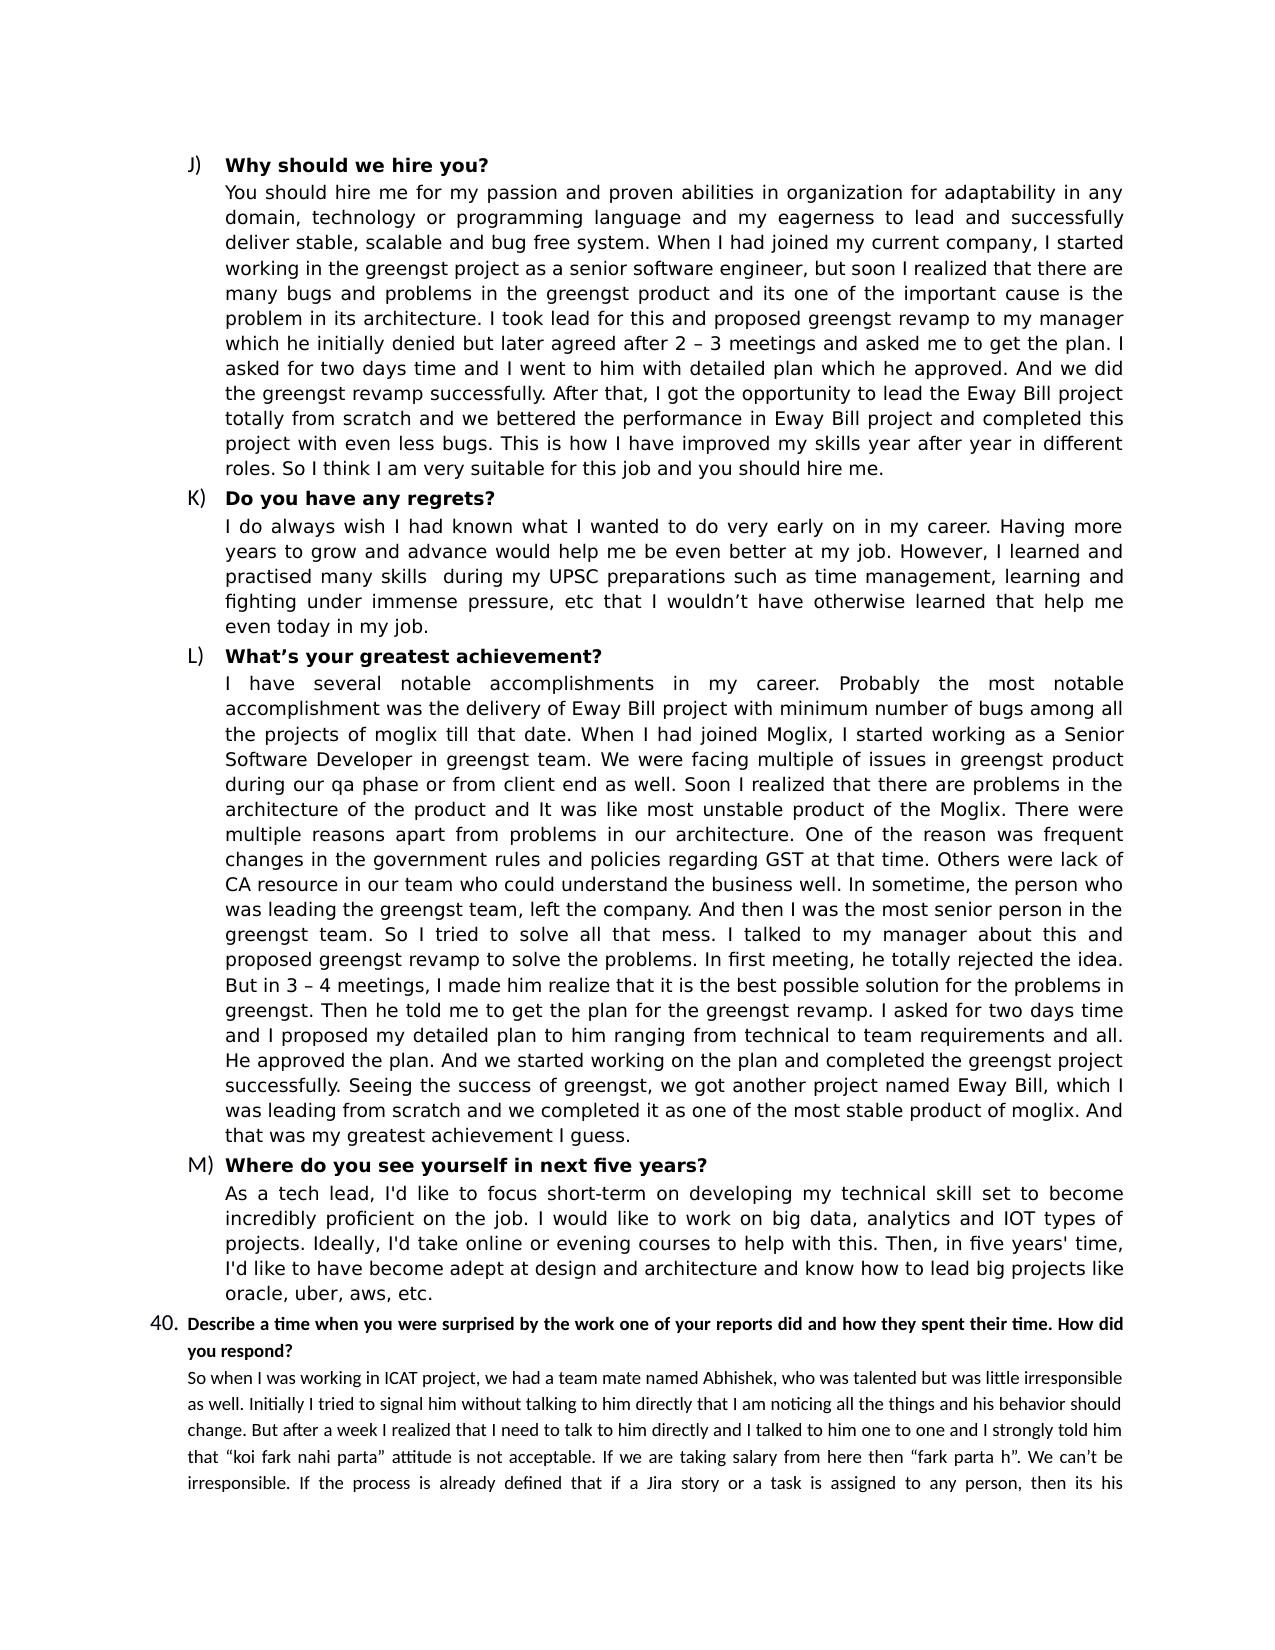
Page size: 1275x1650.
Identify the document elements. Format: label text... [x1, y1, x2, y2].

list So when I was working in ICAT project, we had a team mate named Abhishek, who was talented but was little irresponsible as well. Initially I tried to signal him without talking to him directly that I am noticing all the things and his behavior should change. But after a week I realized that I need to talk to him directly and I talked to him one to one and I strongly told him that “koi fark nahi parta” attitude is not acceptable. If we are taking salary from here then “fark parta h”. We can’t be irresponsible. If the process is already defined that if a Jira story or a task is assigned to any person, then its his [150, 1366, 1125, 1494]
list Do you have any regrets? [187, 483, 1125, 511]
list As a tech lead, I'd like to focus short-term on developing my technical skill set to become incredibly proficient on the job. I would like to work on big data, analytics and IOT types of projects. Ideally, I'd take online or evening courses to help with this. Then, in five years' time, I'd like to have become adept at design and architecture and know how to lead big projects like oracle, uber, aws, etc. [187, 1182, 1125, 1305]
list I do always wish I had known what I wanted to do very early on in my career. Having more years to grow and advance would help me be even better at my job. However, I learned and practised many skills during my UPSC preparations such as time management, learning and fighting under immense pressure, etc that I wouldn’t have otherwise learned that help me even today in my job. [187, 516, 1125, 638]
list Where do you see yourself in next five years? [187, 1150, 1125, 1178]
list I have several notable accomplishments in my career. Probably the most notable accomplishment was the delivery of Eway Bill project with minimum number of bugs among all the projects of moglix till that date. When I had joined Moglix, I started working as a Senior Software Developer in greengst team. We were facing multiple of issues in greengst product during our qa phase or from client end as well. Soon I realized that there are problems in the architecture of the product and It was like most unstable product of the Moglix. There were multiple reasons apart from problems in our architecture. One of the reason was frequent changes in the government rules and policies regarding GST at that time. Others were lack of CA resource in our team who could understand the business well. In sometime, the person who was leading the greengst team, left the company. And then I was the most senior person in the greengst team. So I tried to solve all that mess. I talked to my manager about this and proposed greengst revamp to solve the problems. In first meeting, he totally rejected the idea. But in 3 – 4 meetings, I made him realize that it is the best possible solution for the problems in greengst. Then he told me to get the plan for the greengst revamp. I asked for two days time and I proposed my detailed plan to him ranging from technical to team requirements and all. He approved the plan. And we started working on the plan and completed the greengst project successfully. Seeing the success of greengst, we got another project named Eway Bill, which I was leading from scratch and we completed it as one of the most stable product of moglix. And that was my greatest achievement I guess. [187, 673, 1125, 1147]
list You should hire me for my passion and proven abilities in organization for adaptability in any domain, technology or programming language and my eagerness to lead and successfully deliver stable, scalable and bug free system. When I had joined my current company, I started working in the greengst project as a senior software engineer, but soon I realized that there are many bugs and problems in the greengst product and its one of the important cause is the problem in its architecture. I took lead for this and proposed greengst revamp to my manager which he initially denied but later agreed after 2 – 3 meetings and asked me to get the plan. I asked for two days time and I went to him with detailed plan which he approved. And we did the greengst revamp successfully. After that, I got the opportunity to lead the Eway Bill project totally from scratch and we bettered the performance in Eway Bill project and completed this project with even less bugs. This is how I have improved my skills year after year in different roles. So I think I am very suitable for this job and you should hire me. [187, 182, 1125, 480]
list What’s your greatest achievement? [187, 641, 1125, 669]
list Why should we hire you? [187, 150, 1125, 178]
list Describe a time when you were surprised by the work one of your reports did and how they spent their time. How did you respond? [150, 1308, 1125, 1362]
